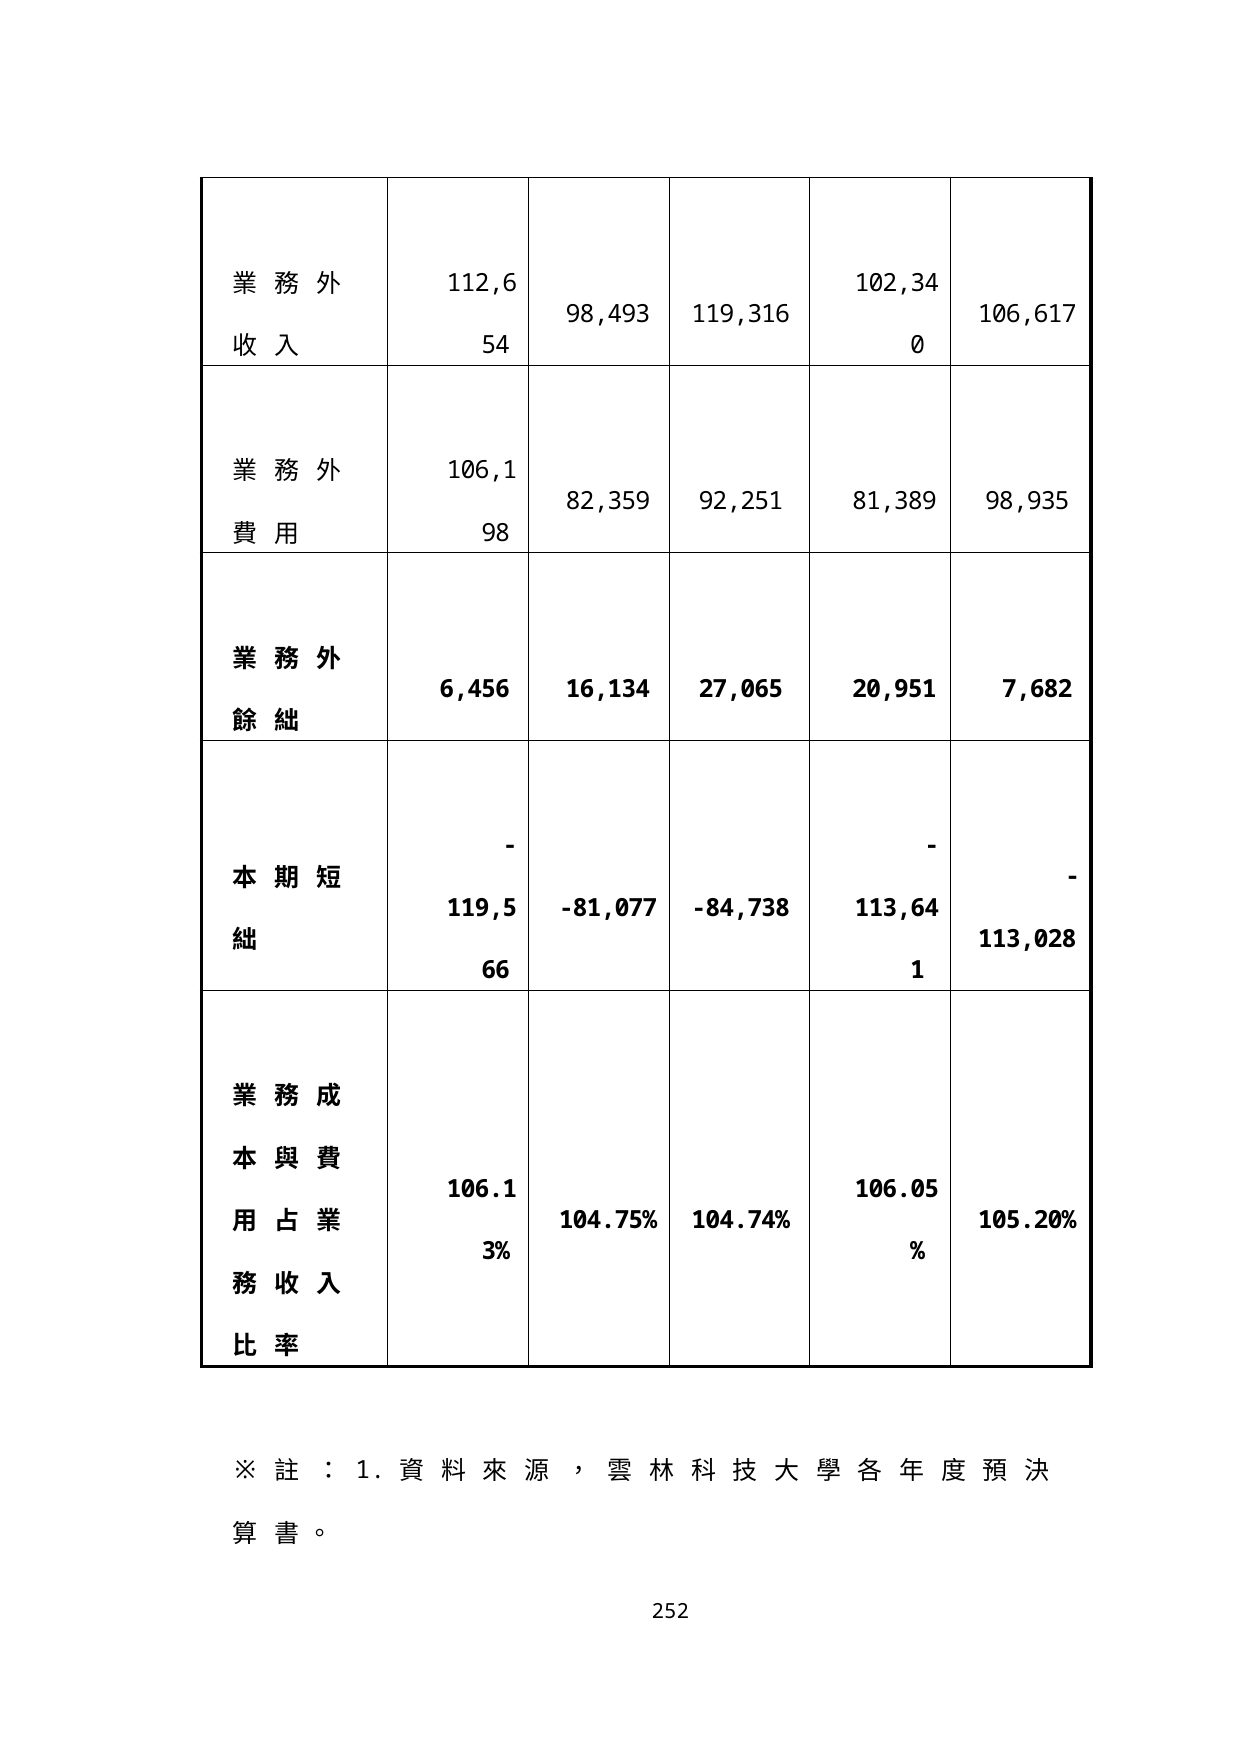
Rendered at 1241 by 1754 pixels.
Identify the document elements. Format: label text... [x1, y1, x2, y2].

table_cell 業務外費用 [203, 366, 387, 552]
table_cell 業務成本與費用占業務收入比率 [203, 991, 387, 1365]
table_cell 20,951 [810, 553, 950, 740]
table_cell 本期短絀 [203, 741, 387, 990]
table_cell 81,389 [810, 366, 950, 552]
table_cell 92,251 [670, 366, 809, 552]
table_cell 7,682 [951, 553, 1089, 740]
table_cell 98,935 [951, 366, 1089, 552]
table_cell 106,198 [388, 366, 528, 552]
table_cell 業務外收入 [203, 178, 387, 365]
table_cell 16,134 [529, 553, 669, 740]
table_cell 104.75% [529, 991, 669, 1365]
table_cell 82,359 [529, 366, 669, 552]
table_cell -113,641 [810, 741, 950, 990]
table_cell 106,617 [951, 178, 1089, 365]
table_cell 104.74% [670, 991, 809, 1365]
text ※註：1.資料來源，雲林科技大學各年度預決算書。 [191, 1427, 1058, 1552]
table_cell 98,493 [529, 178, 669, 365]
table_cell 業務外餘絀 [203, 553, 387, 740]
table_cell -81,077 [529, 741, 669, 990]
table_cell 27,065 [670, 553, 809, 740]
table_cell 106.13% [388, 991, 528, 1365]
table_cell 6,456 [388, 553, 528, 740]
table_cell 112,654 [388, 178, 528, 365]
table_cell 119,316 [670, 178, 809, 365]
table_cell 102,340 [810, 178, 950, 365]
table_cell -113,028 [951, 741, 1089, 990]
table_cell 105.20% [951, 991, 1089, 1365]
table_cell -119,566 [388, 741, 528, 990]
table_cell 106.05% [810, 991, 950, 1365]
table_cell -84,738 [670, 741, 809, 990]
